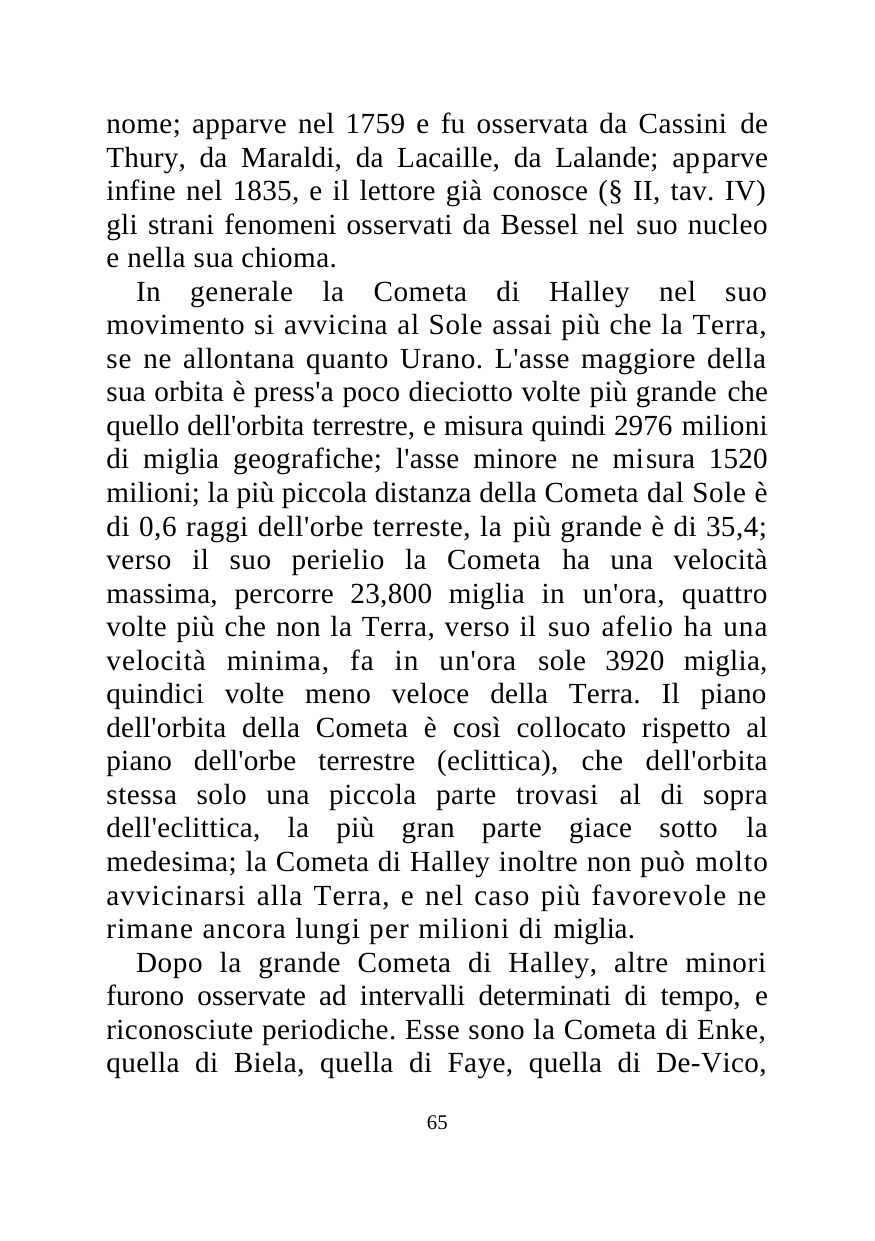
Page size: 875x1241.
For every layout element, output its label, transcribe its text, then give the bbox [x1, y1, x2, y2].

text Dopo la grande Cometa di Halley, altre minori furono osservate ad intervalli determinati di tempo, e riconosciute periodiche. Esse sono la Cometa di Enke, quella di Biela, quella di Faye, quella di De-Vico, [106, 945, 768, 1079]
text In generale la Cometa di Halley nel suo movimento si avvicina al Sole assai più che la Terra, se ne allontana quanto Urano. L'asse maggiore della sua orbita è press'a poco dieciotto volte più grande che quello dell'orbita terrestre, e misura quindi 2976 milioni di miglia geografiche; l'asse minore ne misura 1520 milioni; la più piccola distanza della Cometa dal Sole è di 0,6 raggi dell'orbe terreste, la più grande è di 35,4; verso il suo perielio la Cometa ha una velocità massima, percorre 23,800 miglia in un'ora, quattro volte più che non la Terra, verso il suo afelio ha una velocità minima, fa in un'ora sole 3920 miglia, quindici volte meno veloce della Terra. Il piano dell'orbita della Cometa è così collocato rispetto al piano dell'orbe terrestre (eclittica), che dell'orbita stessa solo una piccola parte trovasi al di sopra dell'eclittica, la più gran parte giace sotto la medesima; la Cometa di Halley inoltre non può molto avvicinarsi alla Terra, e nel caso più favorevole ne rimane ancora lungi per milioni di miglia. [106, 274, 768, 945]
text nome; apparve nel 1759 e fu osservata da Cassini de Thury, da Maraldi, da Lacaille, da Lalande; apparve infine nel 1835, e il lettore già conosce (§ II, tav. IV) gli strani fenomeni osservati da Bessel nel suo nucleo e nella sua chioma. [106, 106, 768, 274]
